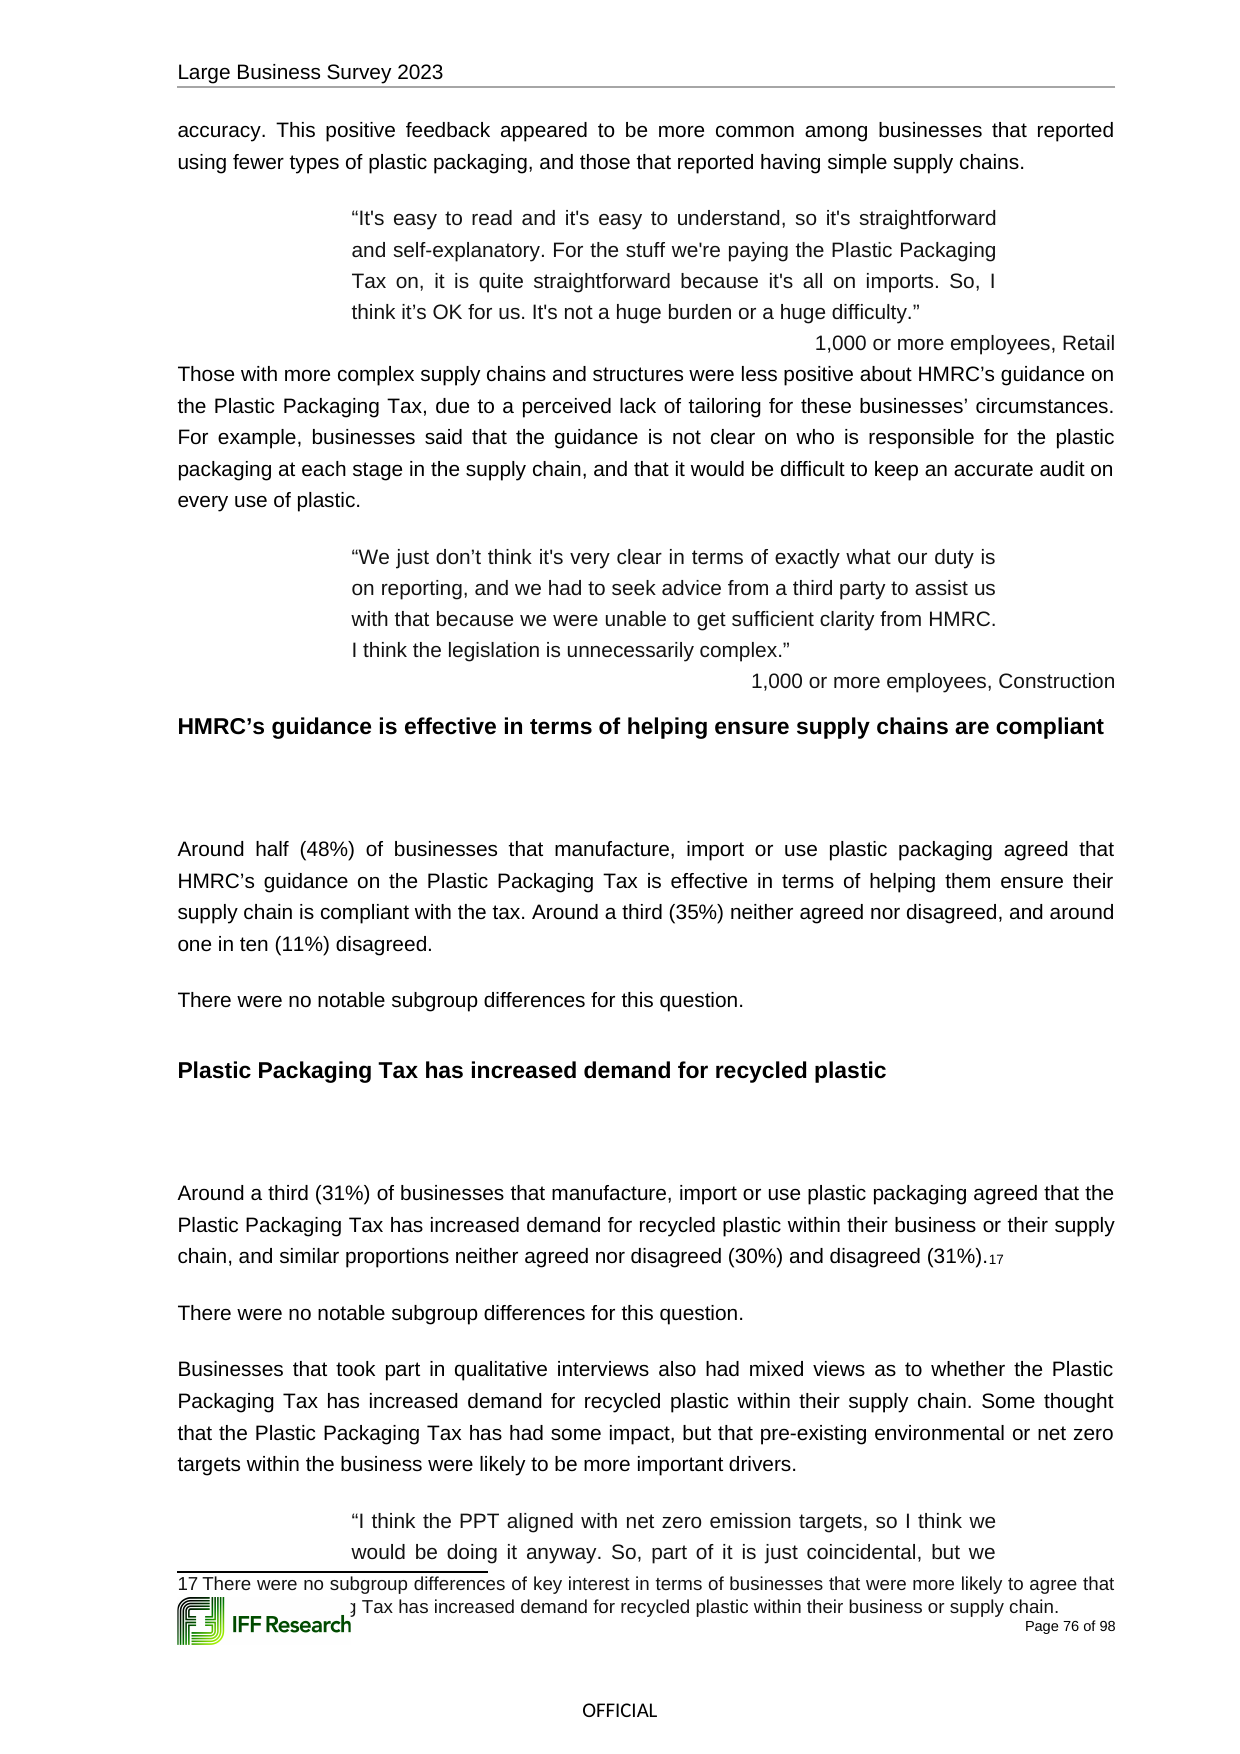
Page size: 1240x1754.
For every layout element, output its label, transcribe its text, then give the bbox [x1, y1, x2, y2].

text 1,000 or more employees, Retail [177, 331, 1115, 362]
text “I think the PPT aligned with net zero emission targets, so I think we would be doing it anyway. So, part of it is just coincidental, but we [351, 1508, 997, 1571]
text There were no notable subgroup differences for this question. [177, 1301, 1115, 1332]
text There were no notable subgroup differences for this question. [177, 988, 1115, 1020]
text Around a third (31%) of businesses that manufacture, import or use plastic packaging agreed that the Plastic Packaging Tax has increased demand for recycled plastic within their business or their supply chain, and similar proportions neither agreed nor disagreed (30%) and disagreed (31%). [177, 1181, 1115, 1276]
text “It's easy to read and it's easy to understand, so it's straightforward and self-explanatory. For the stuff we're paying the Plastic Packaging Tax on, it is quite straightforward because it's all on imports. So, I think it’s OK for us. It's not a huge burden or a huge difficulty.” [351, 206, 997, 331]
text accuracy. This positive feedback appeared to be more common among businesses that reported using fewer types of plastic packaging, and those that reported having simple supply chains. [177, 118, 1115, 181]
text Those with more complex supply chains and structures were less positive about HMRC’s guidance on the Plastic Packaging Tax, due to a perceived lack of tailoring for these businesses’ circumstances. For example, businesses said that the guidance is not clear on who is responsible for the plastic packaging at each stage in the supply chain, and that it would be difficult to keep an accurate audit on every use of plastic. [177, 362, 1115, 520]
text 1,000 or more employees, Construction [177, 669, 1115, 701]
text “We just don’t think it's very clear in terms of exactly what our duty is on reporting, and we had to seek advice from a third party to assist us with that because we were unable to get sufficient clarity from HMRC. I think the legislation is unnecessarily complex.” [351, 545, 997, 669]
subtitle There were no subgroup differences of key interest in terms of businesses that were more likely to agree that the Plastic Packaging Tax has increased demand for recycled plastic within their business or supply chain. [177, 1572, 1115, 1618]
text Businesses that took part in qualitative interviews also had mixed views as to whether the Plastic Packaging Tax has increased demand for recycled plastic within their supply chain. Some thought that the Plastic Packaging Tax has had some impact, but that pre-existing environmental or net zero targets within the business were likely to be more important drivers. [177, 1357, 1115, 1483]
text Around half (48%) of businesses that manufacture, import or use plastic packaging agreed that HMRC’s guidance on the Plastic Packaging Tax is effective in terms of helping them ensure their supply chain is compliant with the tax. Around a third (35%) neither agreed nor disagreed, and around one in ten (11%) disagreed. [177, 837, 1115, 963]
subtitle Plastic Packaging Tax has increased demand for recycled plastic [177, 1057, 1115, 1181]
subtitle HMRC’s guidance is effective in terms of helping ensure supply chains are compliant [177, 713, 1115, 837]
